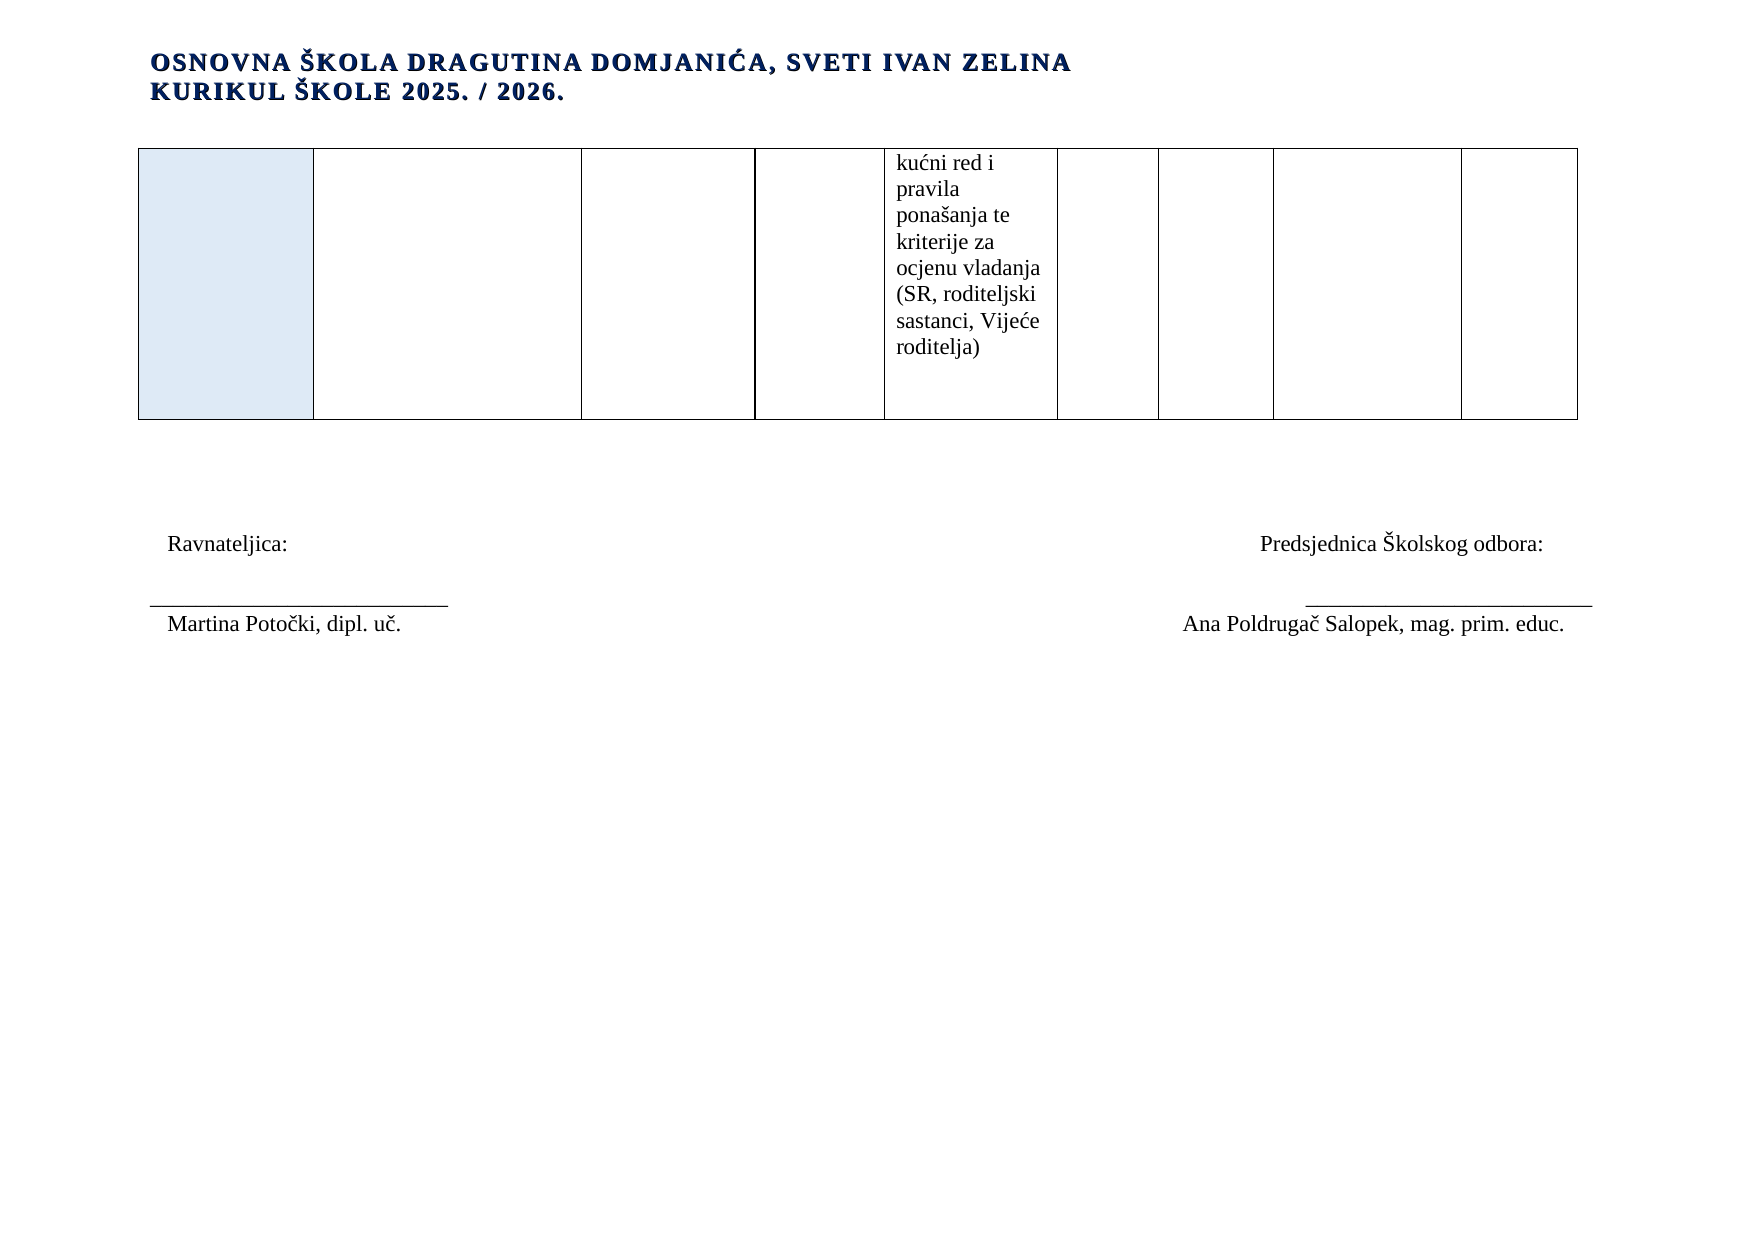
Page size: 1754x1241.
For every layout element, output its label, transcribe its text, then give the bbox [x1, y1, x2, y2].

text Ravnateljica: Predsjednica Školskog odbora: [150, 531, 1604, 557]
table_cell [1274, 149, 1461, 419]
table_cell [756, 149, 884, 419]
text Martina Potočki, dipl. uč. Ana Poldrugač Salopek, mag. prim. educ. [150, 609, 1604, 636]
text __________________________ _________________________ [150, 583, 1604, 609]
table_cell [1462, 149, 1577, 419]
table_cell [314, 149, 581, 419]
table_cell [139, 149, 313, 419]
table_cell [1159, 149, 1273, 419]
table_cell [1058, 149, 1158, 419]
table_cell kućni red i pravila ponašanja te kriterije za ocjenu vladanja (SR, roditeljski sastanci, Vijeće roditelja) [885, 149, 1057, 419]
table_cell [582, 149, 754, 419]
